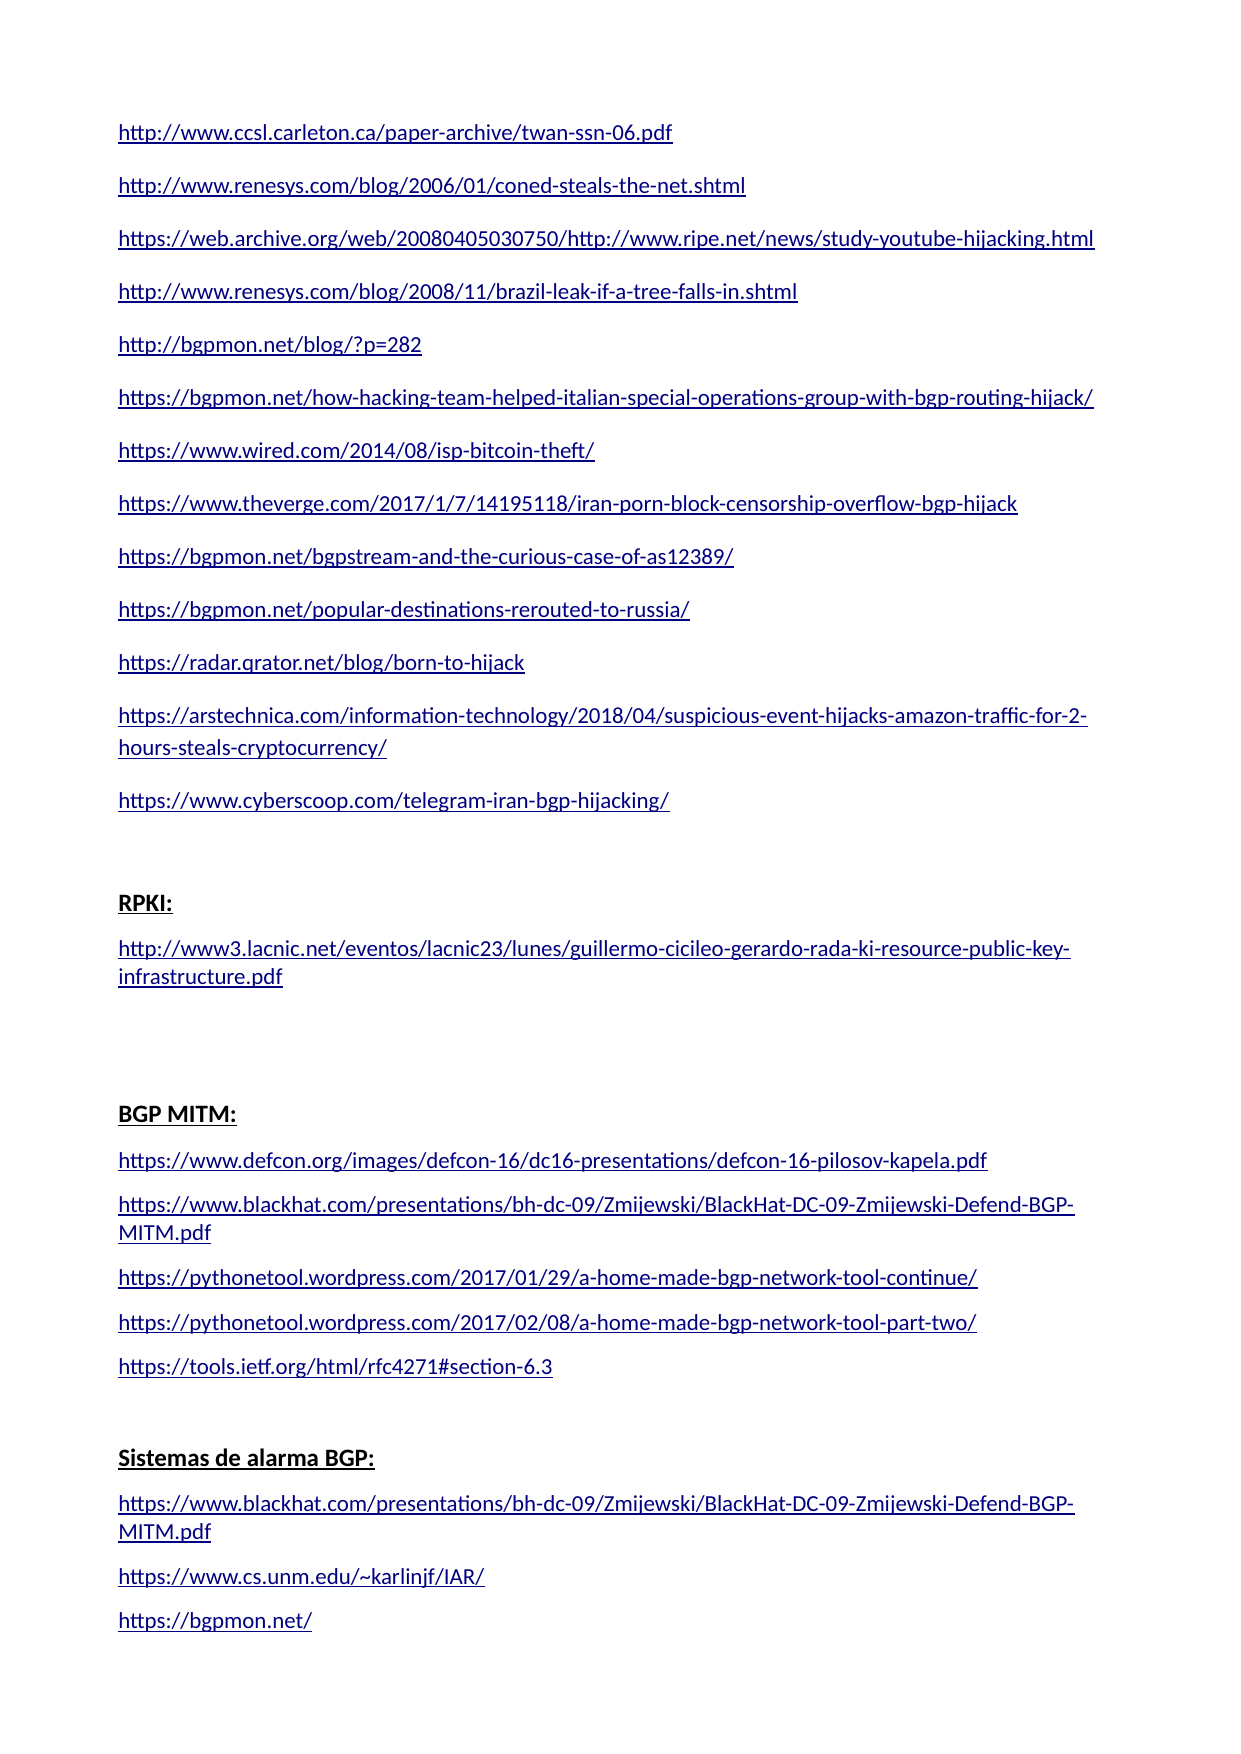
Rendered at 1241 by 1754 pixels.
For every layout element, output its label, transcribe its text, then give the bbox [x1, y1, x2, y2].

text https://pythonetool.wordpress.com/2017/02/08/a-home-made-bgp-network-tool-part-two/ [118, 1308, 1122, 1336]
text http://www.renesys.com/blog/2006/01/coned-steals-the-net.shtml [118, 171, 1122, 199]
text https://web.archive.org/web/20080405030750/http://www.ripe.net/news/study-youtube-hijacking.html [118, 224, 1122, 252]
text https://www.blackhat.com/presentations/bh-dc-09/Zmijewski/BlackHat-DC-09-Zmijewski-Defend-BGP-MITM.pdf [118, 1190, 1122, 1246]
text http://www.ccsl.carleton.ca/paper-archive/twan-ssn-06.pdf [118, 118, 1122, 146]
text https://www.defcon.org/images/defcon-16/dc16-presentations/defcon-16-pilosov-kapela.pdf [118, 1146, 1122, 1174]
text https://www.blackhat.com/presentations/bh-dc-09/Zmijewski/BlackHat-DC-09-Zmijewski-Defend-BGP-MITM.pdf [118, 1489, 1122, 1545]
text https://bgpmon.net/ [118, 1606, 1122, 1634]
text http://bgpmon.net/blog/?p=282 [118, 330, 1122, 358]
text https://radar.qrator.net/blog/born-to-hijack [118, 648, 1122, 676]
text https://pythonetool.wordpress.com/2017/01/29/a-home-made-bgp-network-tool-continue/ [118, 1263, 1122, 1291]
text http://www.renesys.com/blog/2008/11/brazil-leak-if-a-tree-falls-in.shtml [118, 277, 1122, 305]
text https://www.cyberscoop.com/telegram-iran-bgp-hijacking/ [118, 787, 1122, 814]
text https://www.wired.com/2014/08/isp-bitcoin-theft/ [118, 436, 1122, 464]
text Sistemas de alarma BGP: [118, 1442, 1122, 1472]
text https://www.cs.unm.edu/~karlinjf/IAR/ [118, 1562, 1122, 1590]
text BGP MITM: [118, 1098, 1122, 1129]
text http://www3.lacnic.net/eventos/lacnic23/lunes/guillermo-cicileo-gerardo-rada-ki-resource-public-key-infrastructure.pdf [118, 934, 1122, 990]
text RPKI: [118, 887, 1122, 917]
text https://www.theverge.com/2017/1/7/14195118/iran-porn-block-censorship-overflow-bgp-hijack [118, 489, 1122, 517]
text https://tools.ietf.org/html/rfc4271#section-6.3 [118, 1352, 1122, 1381]
text https://bgpmon.net/how-hacking-team-helped-italian-special-operations-group-with-bgp-routing-hijack/ [118, 383, 1122, 411]
text https://bgpmon.net/bgpstream-and-the-curious-case-of-as12389/ [118, 542, 1122, 570]
text https://bgpmon.net/popular-destinations-rerouted-to-russia/ [118, 595, 1122, 623]
text https://arstechnica.com/information-technology/2018/04/suspicious-event-hijacks-amazon-traffic-for-2-hours-steals-cryptocurrency/ [118, 701, 1122, 762]
